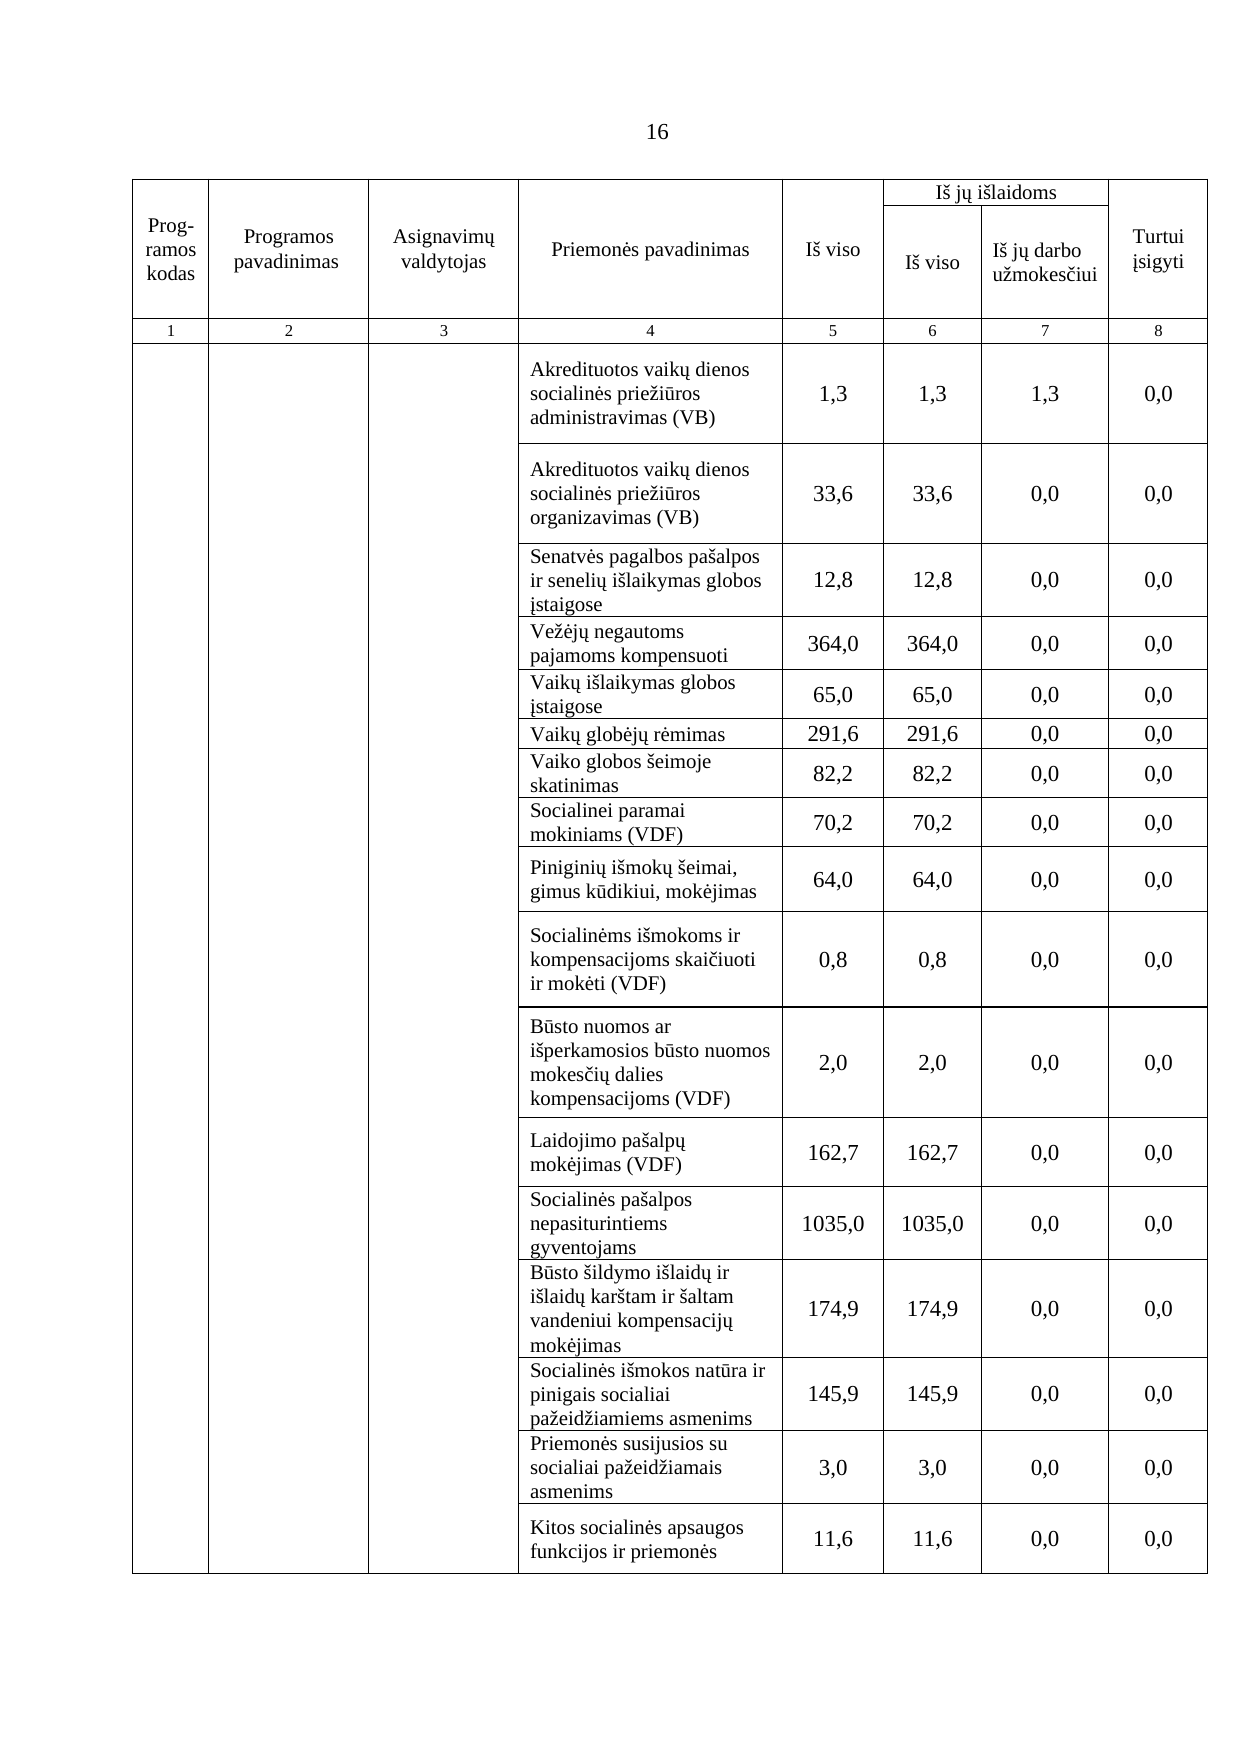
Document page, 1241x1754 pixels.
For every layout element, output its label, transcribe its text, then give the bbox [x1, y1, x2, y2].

table_cell 0,0 [982, 1187, 1108, 1259]
table_cell 6 [884, 319, 981, 343]
table_cell 0,0 [982, 798, 1108, 846]
table_cell Vaiko globos šeimoje skatinimas [519, 749, 782, 797]
table_cell 0,0 [982, 444, 1108, 543]
table_cell Vaikų globėjų rėmimas [519, 719, 782, 748]
table_cell Kitos socialinės apsaugos funkcijos ir priemonės [519, 1504, 782, 1573]
table_cell Socialinėms išmokoms ir kompensacijoms skaičiuoti ir mokėti (VDF) [519, 912, 782, 1006]
table_cell 12,8 [884, 544, 981, 616]
table_cell 4 [519, 319, 782, 343]
table_cell 0,0 [982, 670, 1108, 718]
table_cell 162,7 [884, 1118, 981, 1186]
table_cell 11,6 [884, 1504, 981, 1573]
table_cell 0,0 [1109, 1358, 1207, 1430]
table_cell 0,0 [1109, 1504, 1207, 1573]
table_cell Akredituotos vaikų dienos socialinės priežiūros administravimas (VB) [519, 344, 782, 443]
table_cell Vaikų išlaikymas globos įstaigose [519, 670, 782, 718]
table_header Programos pavadinimas [209, 180, 368, 318]
table_cell 0,0 [1109, 749, 1207, 797]
table_cell 0,0 [1109, 444, 1207, 543]
table_cell 0,0 [982, 912, 1108, 1006]
table_cell 0,0 [1109, 617, 1207, 669]
table_cell 0,8 [884, 912, 981, 1006]
table_cell 70,2 [884, 798, 981, 846]
table_cell [133, 344, 208, 1573]
table_cell Akredituotos vaikų dienos socialinės priežiūros organizavimas (VB) [519, 444, 782, 543]
table_cell 1035,0 [884, 1187, 981, 1259]
table_cell 364,0 [884, 617, 981, 669]
table_cell 33,6 [783, 444, 883, 543]
table_cell 174,9 [884, 1260, 981, 1357]
table_cell 0,0 [1109, 719, 1207, 748]
table_cell 1035,0 [783, 1187, 883, 1259]
table_header Turtui įsigyti [1109, 180, 1207, 318]
table_cell 11,6 [783, 1504, 883, 1573]
table_cell 12,8 [783, 544, 883, 616]
table_cell Iš jų darbo užmokesčiui [982, 206, 1108, 318]
table_cell 0,0 [982, 617, 1108, 669]
table_header Asignavimų valdytojas [369, 180, 518, 318]
table_cell [209, 344, 368, 1573]
table_cell 33,6 [884, 444, 981, 543]
table_cell 2 [209, 319, 368, 343]
table_cell 65,0 [783, 670, 883, 718]
table_cell 0,0 [1109, 847, 1207, 911]
table_cell 0,0 [982, 544, 1108, 616]
table_cell 0,0 [1109, 1431, 1207, 1503]
table_cell 0,0 [982, 1358, 1108, 1430]
table_cell 7 [982, 319, 1108, 343]
table_cell 1,3 [982, 344, 1108, 443]
table_cell Laidojimo pašalpų mokėjimas (VDF) [519, 1118, 782, 1186]
table_cell Socialinės išmokos natūra ir pinigais socialiai pažeidžiamiems asmenims [519, 1358, 782, 1430]
table_cell 0,0 [1109, 1118, 1207, 1186]
table_cell 162,7 [783, 1118, 883, 1186]
table_cell 0,0 [1109, 670, 1207, 718]
table_cell Socialinei paramai mokiniams (VDF) [519, 798, 782, 846]
table_cell 0,0 [982, 1260, 1108, 1357]
table_cell 0,0 [982, 719, 1108, 748]
table_cell 0,0 [982, 749, 1108, 797]
table_cell 0,0 [982, 1118, 1108, 1186]
table_cell Priemonės susijusios su socialiai pažeidžiamais asmenims [519, 1431, 782, 1503]
table_cell 64,0 [884, 847, 981, 911]
table_cell 3,0 [884, 1431, 981, 1503]
table_cell 82,2 [884, 749, 981, 797]
table_cell 0,0 [982, 847, 1108, 911]
table_cell 291,6 [783, 719, 883, 748]
table_cell 291,6 [884, 719, 981, 748]
table_header Prog-ramos kodas [133, 180, 208, 318]
table_cell 174,9 [783, 1260, 883, 1357]
table_cell 0,0 [1109, 1260, 1207, 1357]
table_cell 8 [1109, 319, 1207, 343]
table_cell 3,0 [783, 1431, 883, 1503]
table_cell 0,0 [1109, 544, 1207, 616]
table_cell 0,0 [1109, 1008, 1207, 1117]
table_cell 65,0 [884, 670, 981, 718]
table_header Iš viso [783, 180, 883, 318]
table_cell Būsto nuomos ar išperkamosios būsto nuomos mokesčių dalies kompensacijoms (VDF) [519, 1008, 782, 1117]
table_cell 0,0 [1109, 344, 1207, 443]
table_header Iš jų išlaidoms [884, 180, 1108, 205]
table_cell 0,0 [1109, 798, 1207, 846]
table_cell 0,0 [982, 1504, 1108, 1573]
table_cell 1,3 [884, 344, 981, 443]
table_cell 0,8 [783, 912, 883, 1006]
table_cell 0,0 [982, 1431, 1108, 1503]
table_cell Piniginių išmokų šeimai, gimus kūdikiui, mokėjimas [519, 847, 782, 911]
table_cell 70,2 [783, 798, 883, 846]
table_cell 0,0 [1109, 1187, 1207, 1259]
table_cell [369, 344, 518, 1573]
table_cell Socialinės pašalpos nepasiturintiems gyventojams [519, 1187, 782, 1259]
table_cell 364,0 [783, 617, 883, 669]
table_header Priemonės pavadinimas [519, 180, 782, 318]
table_cell 145,9 [783, 1358, 883, 1430]
table_cell 2,0 [783, 1008, 883, 1117]
table_cell 82,2 [783, 749, 883, 797]
table_cell Vežėjų negautoms pajamoms kompensuoti [519, 617, 782, 669]
table_cell 0,0 [1109, 912, 1207, 1006]
table_cell 1 [133, 319, 208, 343]
table_cell 2,0 [884, 1008, 981, 1117]
table_cell 1,3 [783, 344, 883, 443]
table_cell Būsto šildymo išlaidų ir išlaidų karštam ir šaltam vandeniui kompensacijų mokėjimas [519, 1260, 782, 1357]
table_cell 64,0 [783, 847, 883, 911]
table_cell 3 [369, 319, 518, 343]
table_cell 0,0 [982, 1008, 1108, 1117]
table_cell 5 [783, 319, 883, 343]
table_cell 145,9 [884, 1358, 981, 1430]
table_cell Senatvės pagalbos pašalpos ir senelių išlaikymas globos įstaigose [519, 544, 782, 616]
table_cell Iš viso [884, 206, 981, 318]
